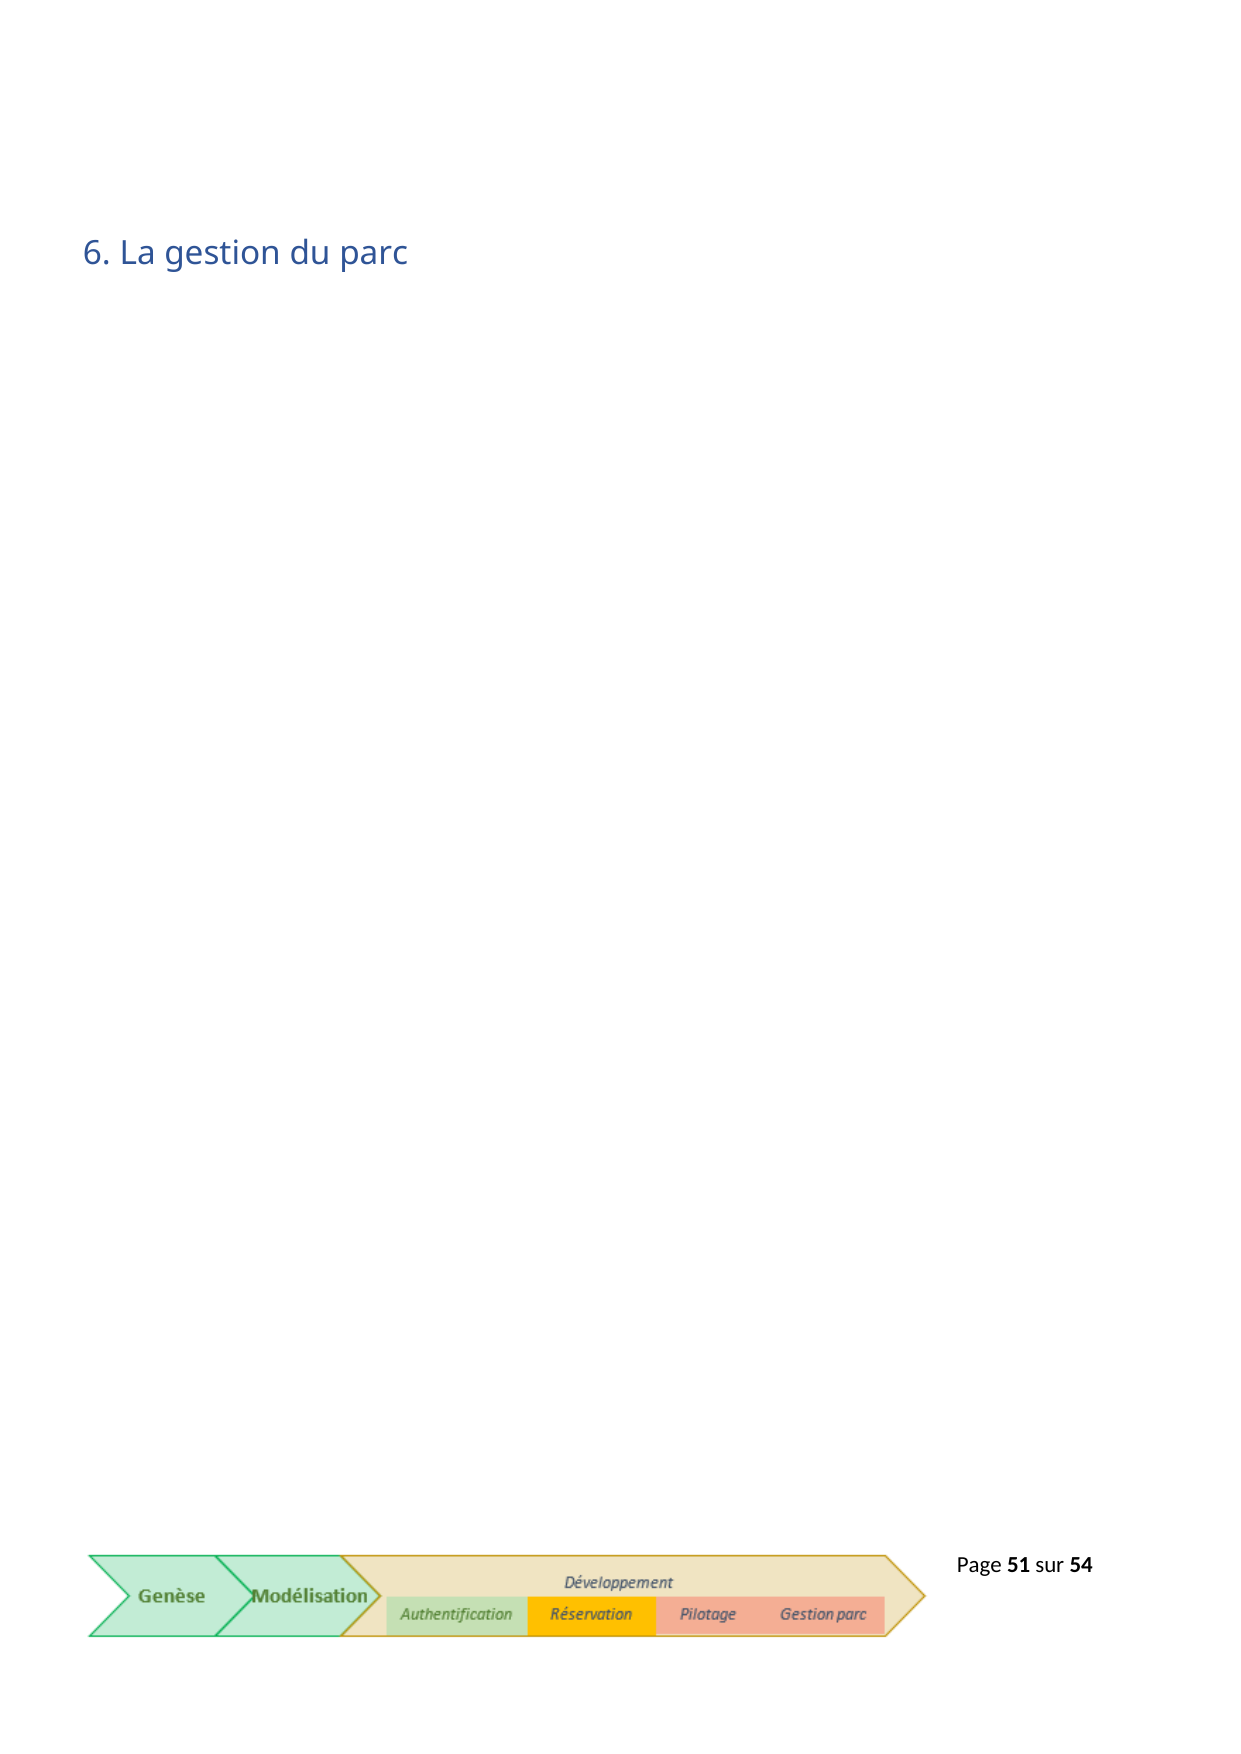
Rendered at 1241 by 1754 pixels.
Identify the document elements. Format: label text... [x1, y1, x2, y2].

subtitle 6. La gestion du parc [83, 229, 1092, 274]
